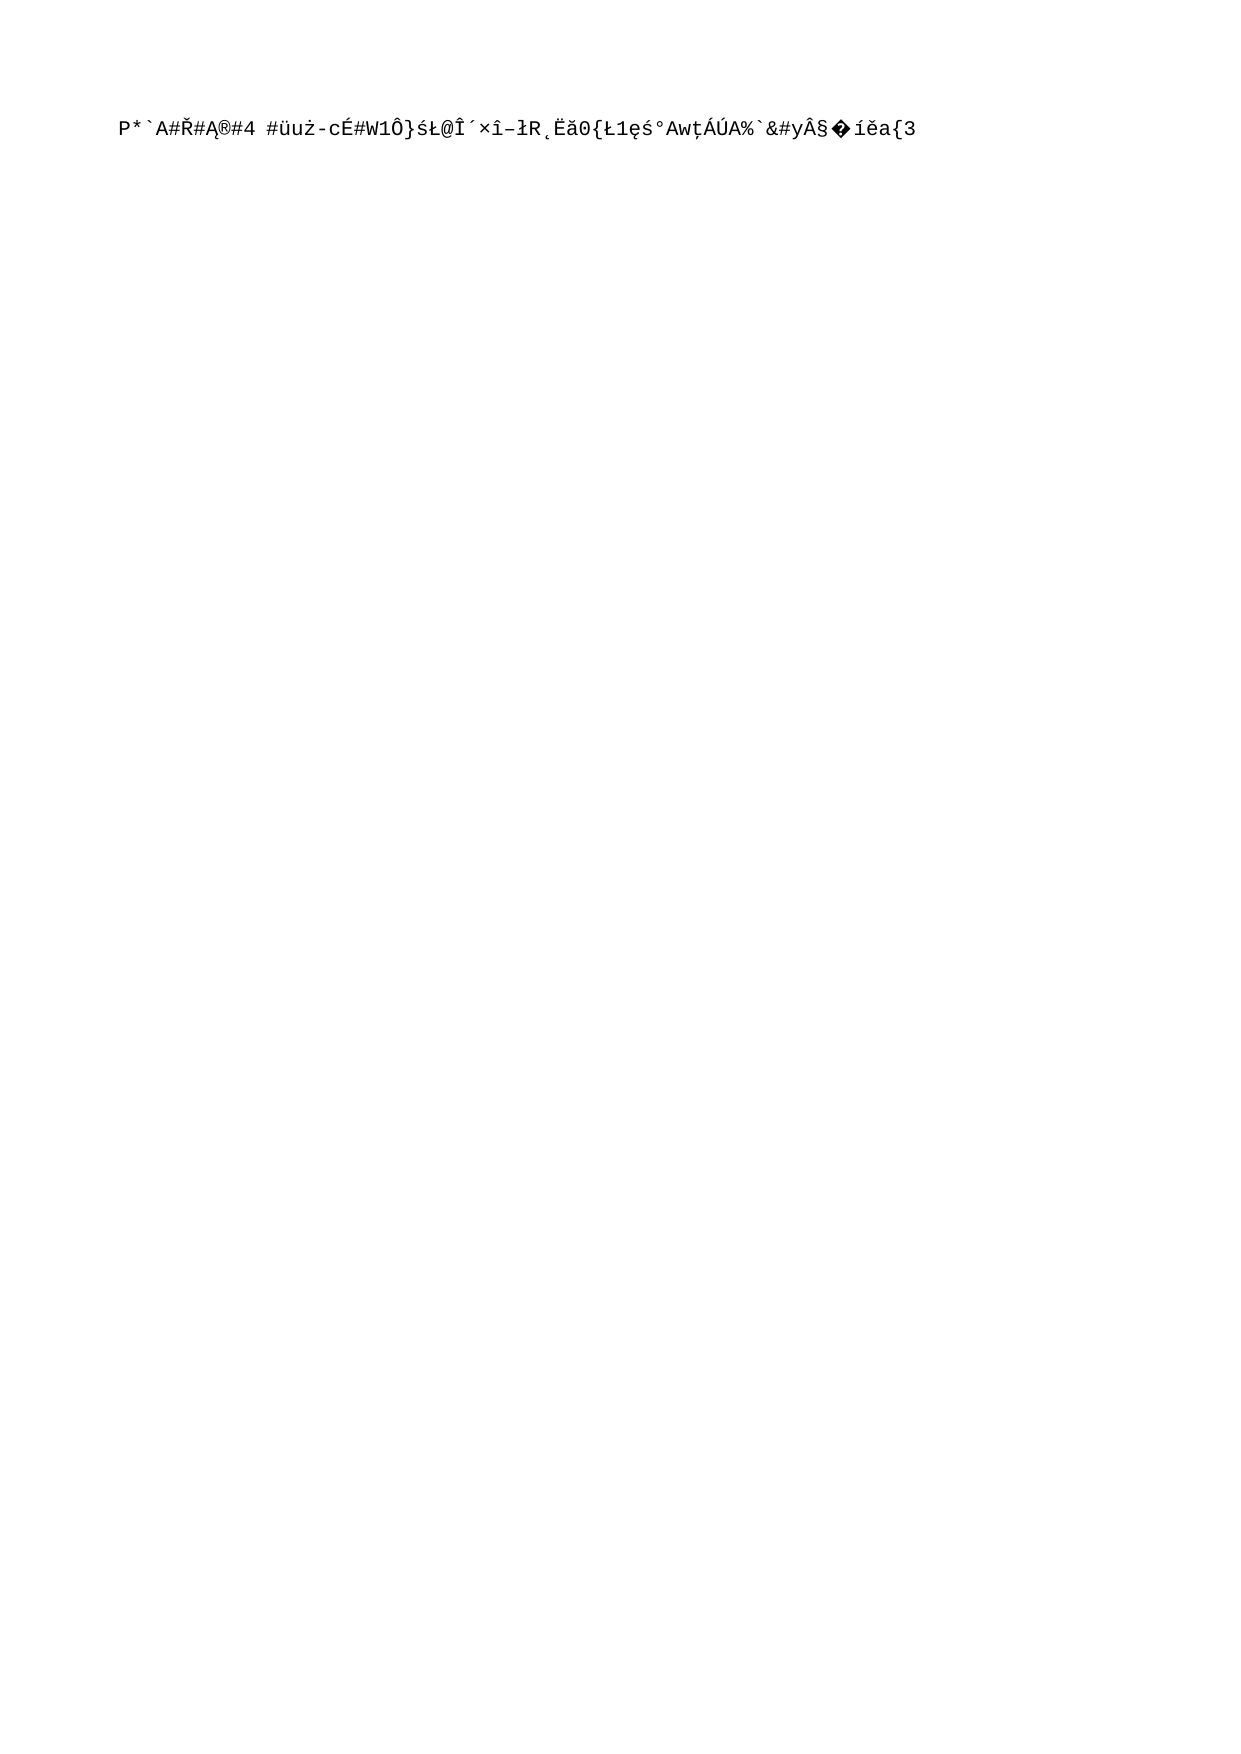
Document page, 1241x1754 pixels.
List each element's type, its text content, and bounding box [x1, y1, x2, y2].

text P*`A#Ř#Ą®#4 #üuż-cÉ#W1Ô}śŁ@Î´×î–łR˛Ëă0{Ł1ęś°AwţÁÚA%`&#yÂ§�íěa{3 [118, 118, 1122, 142]
